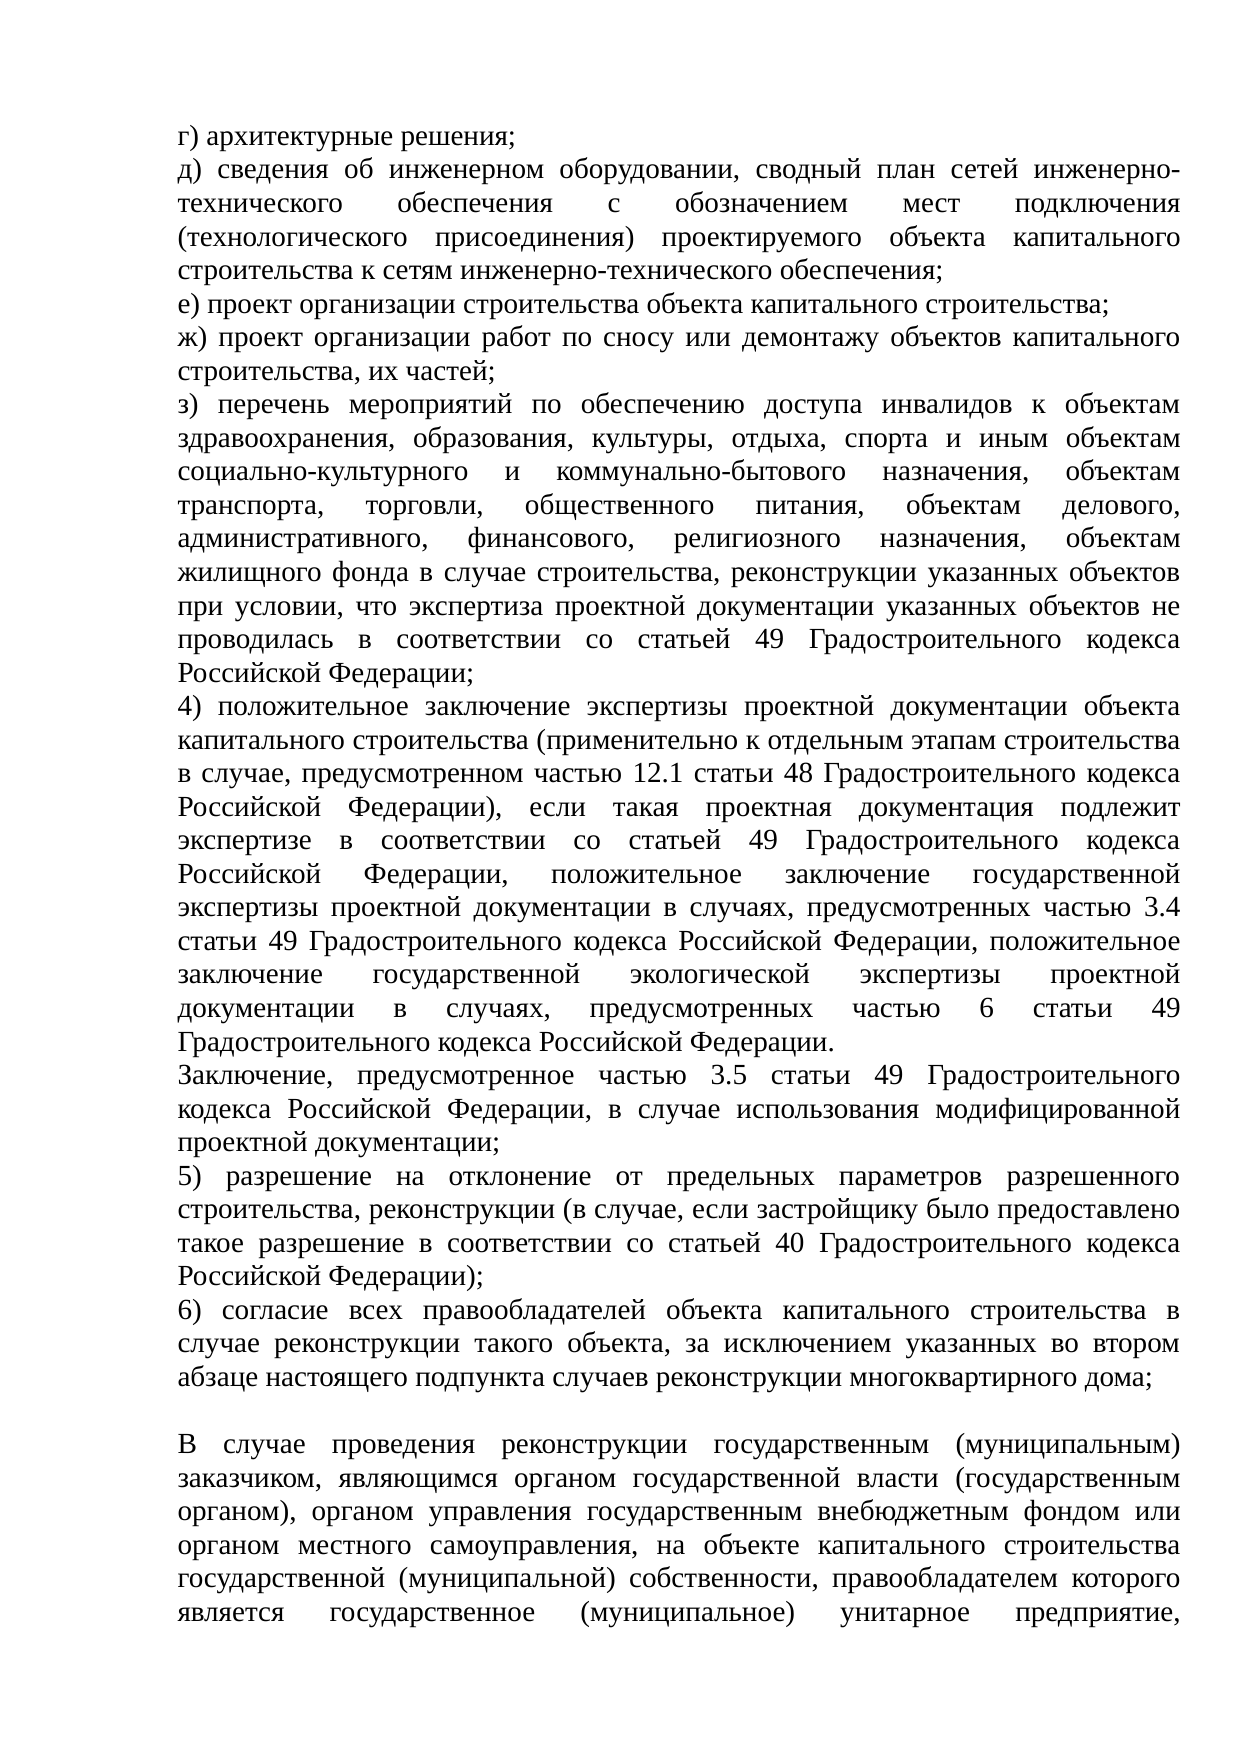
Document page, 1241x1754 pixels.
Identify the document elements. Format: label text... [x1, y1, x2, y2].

text 5) разрешение на отклонение от предельных параметров разрешенного строительства, реконструкции (в случае, если застройщику было предоставлено такое разрешение в соответствии со статьей 40 Градостроительного кодекса Российской Федерации); [177, 1158, 1181, 1292]
text 4) положительное заключение экспертизы проектной документации объекта капитального строительства (применительно к отдельным этапам строительства в случае, предусмотренном частью 12.1 статьи 48 Градостроительного кодекса Российской Федерации), если такая проектная документация подлежит экспертизе в соответствии со статьей 49 Градостроительного кодекса Российской Федерации, положительное заключение государственной экспертизы проектной документации в случаях, предусмотренных частью 3.4 статьи 49 Градостроительного кодекса Российской Федерации, положительное заключение государственной экологической экспертизы проектной документации в случаях, предусмотренных частью 6 статьи 49 Градостроительного кодекса Российской Федерации. [177, 688, 1181, 1057]
text г) архитектурные решения; [177, 118, 1181, 152]
text д) сведения об инженерном оборудовании, сводный план сетей инженерно-технического обеспечения с обозначением мест подключения (технологического присоединения) проектируемого объекта капитального строительства к сетям инженерно-технического обеспечения; [177, 152, 1181, 286]
text В случае проведения реконструкции государственным (муниципальным) заказчиком, являющимся органом государственной власти (государственным органом), органом управления государственным внебюджетным фондом или органом местного самоуправления, на объекте капитального строительства государственной (муниципальной) собственности, правообладателем которого является государственное (муниципальное) унитарное предприятие, [177, 1426, 1181, 1627]
text 6) согласие всех правообладателей объекта капитального строительства в случае реконструкции такого объекта, за исключением указанных во втором абзаце настоящего подпункта случаев реконструкции многоквартирного дома; [177, 1292, 1181, 1393]
text з) перечень мероприятий по обеспечению доступа инвалидов к объектам здравоохранения, образования, культуры, отдыха, спорта и иным объектам социально-культурного и коммунально-бытового назначения, объектам транспорта, торговли, общественного питания, объектам делового, административного, финансового, религиозного назначения, объектам жилищного фонда в случае строительства, реконструкции указанных объектов при условии, что экспертиза проектной документации указанных объектов не проводилась в соответствии со статьей 49 Градостроительного кодекса Российской Федерации; [177, 386, 1181, 688]
text Заключение, предусмотренное частью 3.5 статьи 49 Градостроительного кодекса Российской Федерации, в случае использования модифицированной проектной документации; [177, 1057, 1181, 1158]
text е) проект организации строительства объекта капитального строительства; [177, 286, 1181, 319]
text ж) проект организации работ по сносу или демонтажу объектов капитального строительства, их частей; [177, 319, 1181, 386]
